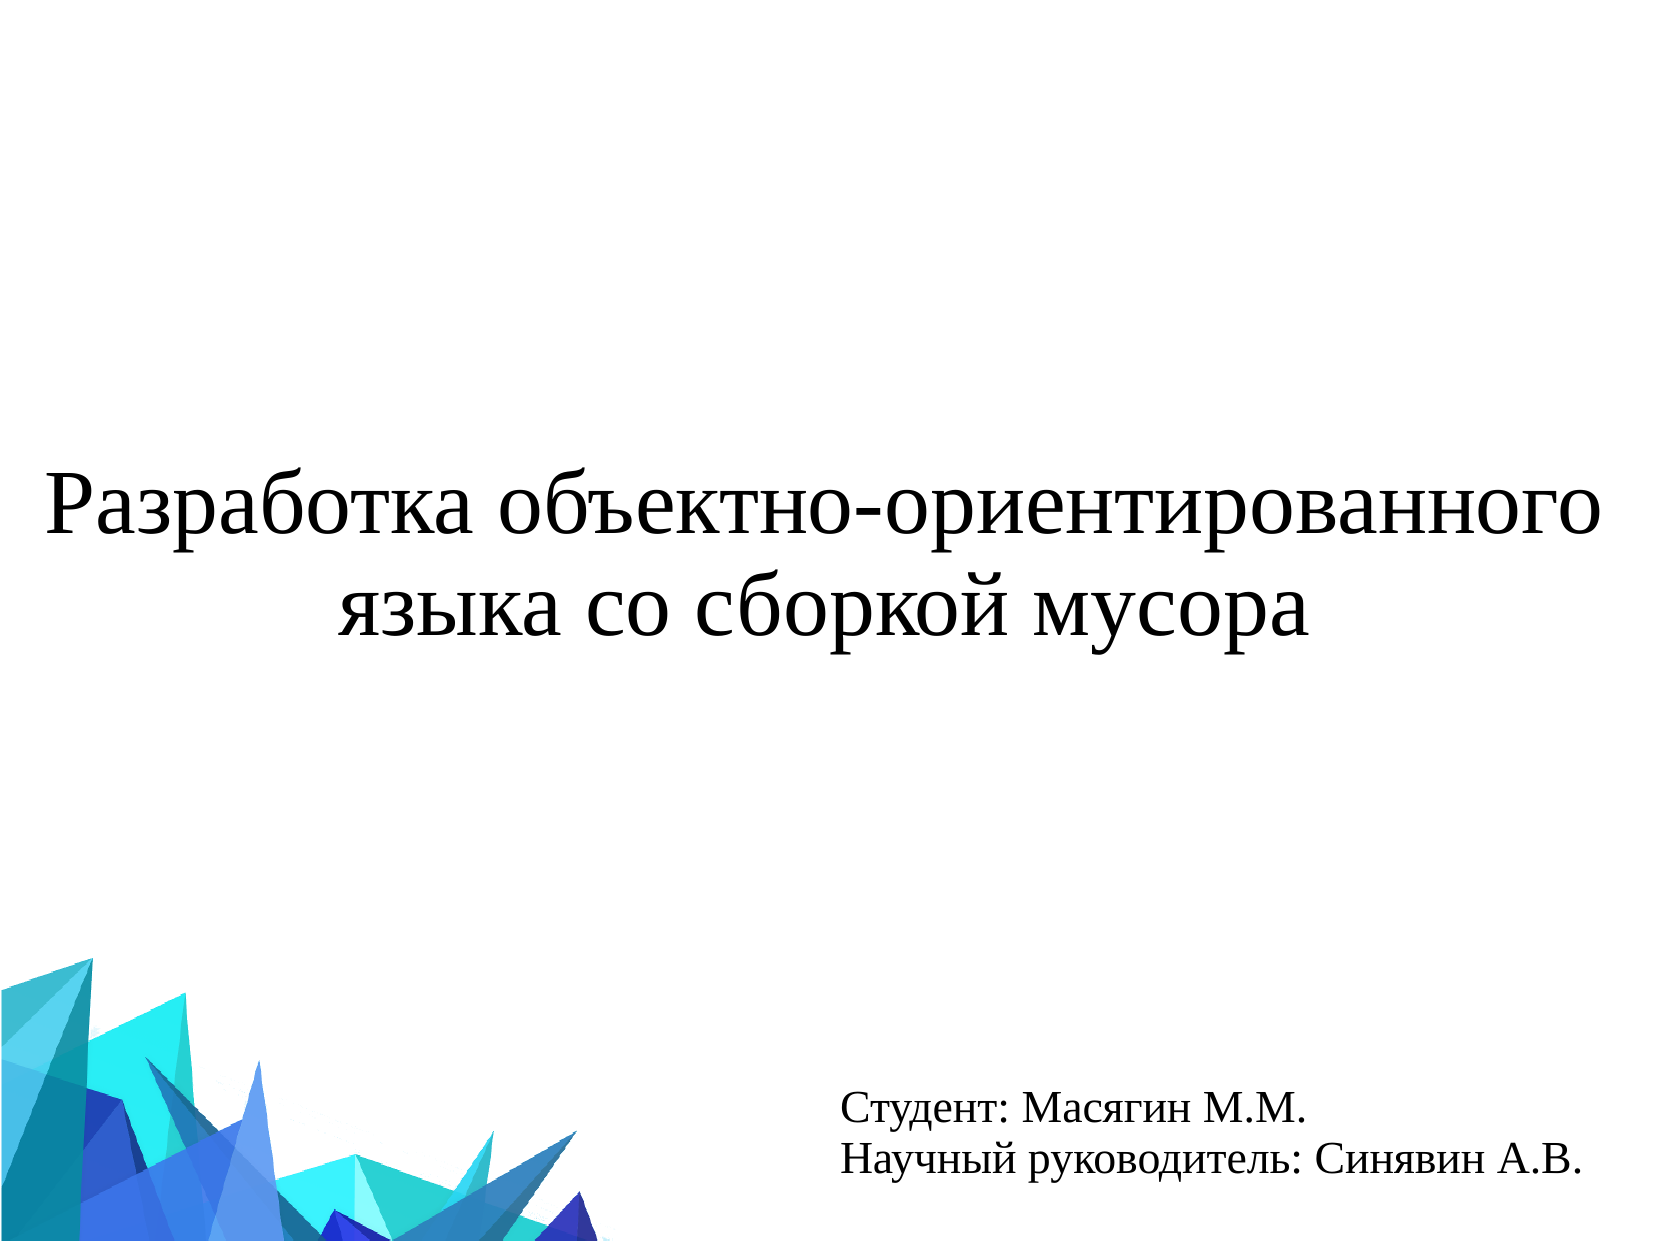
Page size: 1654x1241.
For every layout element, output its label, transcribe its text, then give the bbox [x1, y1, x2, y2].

picture [0, 0, 1654, 1241]
subtitle Студент: Масягин М.М. Научный руководитель: Синявин А.B. [840, 1065, 1609, 1201]
title Разработка объектно-ориентированного языка со сборкой мусора [30, 442, 1621, 665]
